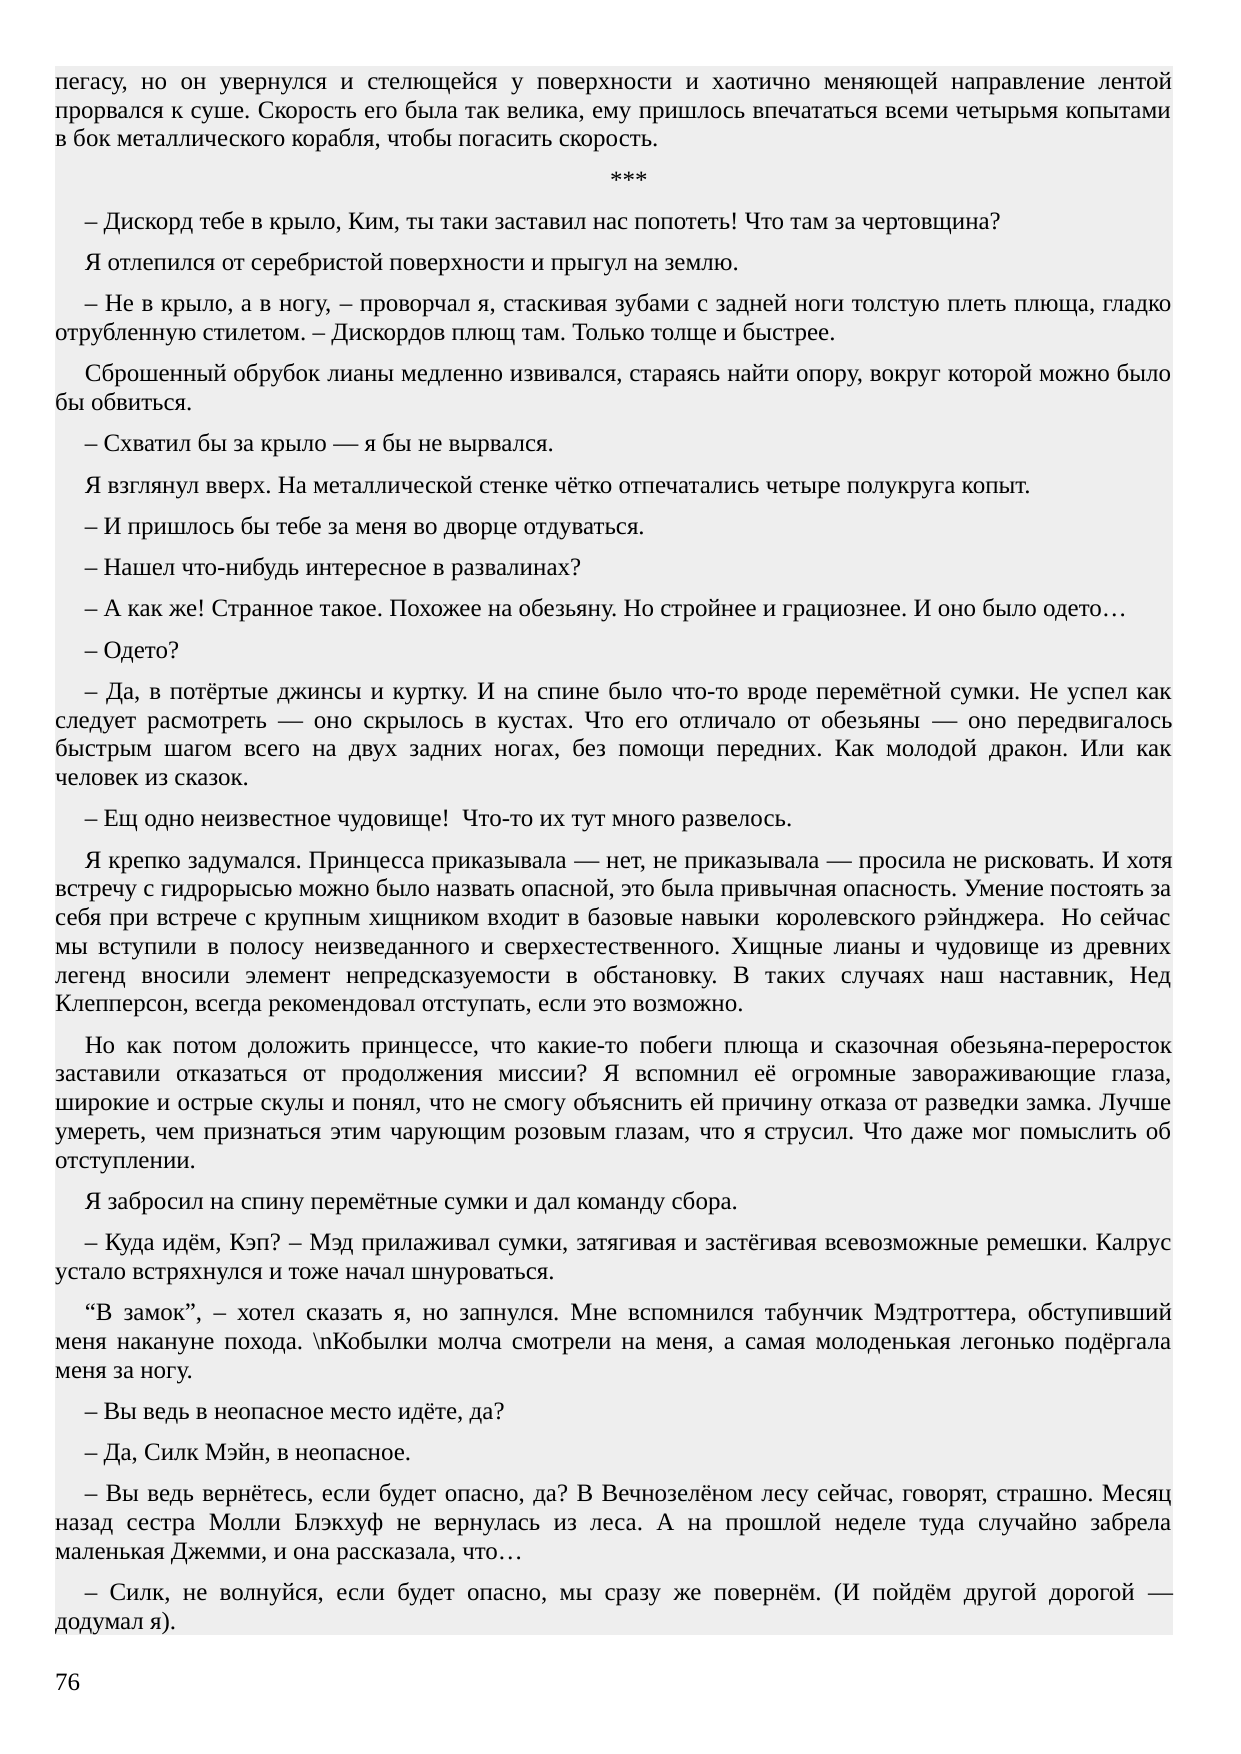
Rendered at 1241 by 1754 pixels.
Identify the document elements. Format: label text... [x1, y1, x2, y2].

text – Схватил бы за крыло — я бы не вырвался. [55, 428, 1173, 457]
text – А как же! Странное такое. Похожее на обезьяну. Но стройнее и грациознее. И оно было одето… [55, 593, 1173, 622]
text – Одето? [55, 635, 1173, 663]
text пегасу, но он увернулся и стелющейся у поверхности и хаотично меняющей направление лентой прорвался к суше. Скорость его была так велика, ему пришлось впечататься всеми четырьмя копытами в бок металлического корабля, чтобы погасить скорость. [55, 66, 1173, 152]
text – И пришлось бы тебе за меня во дворце отдуваться. [55, 511, 1173, 540]
text Я отлепился от серебристой поверхности и прыгул на землю. [55, 247, 1173, 276]
text – Да, Силк Мэйн, в неопасное. [55, 1437, 1173, 1466]
text – Силк, не волнуйся, если будет опасно, мы сразу же повернём. (И пойдём другой дорогой — додумал я). [55, 1577, 1173, 1635]
text – Вы ведь вернётесь, если будет опасно, да? В Вечнозелёном лесу сейчас, говорят, страшно. Месяц назад сестра Молли Блэкхуф не вернулась из леса. А на прошлой неделе туда случайно забрела маленькая Джемми, и она рассказала, что… [55, 1478, 1173, 1565]
text – Дискорд тебе в крыло, Ким, ты таки заставил нас попотеть! Что там за чертовщина? [55, 206, 1173, 235]
text – Куда идём, Кэп? – Мэд прилаживал сумки, затягивая и застёгивая всевозможные ремешки. Калрус устало встряхнулся и тоже начал шнуроваться. [55, 1227, 1173, 1285]
text – Ещ одно неизвестное чудовище! Что-то их тут много развелось. [55, 803, 1173, 832]
text – Не в крыло, а в ногу, – проворчал я, стаскивая зубами с задней ноги толстую плеть плюща, гладко отрубленную стилетом. – Дискордов плющ там. Только толще и быстрее. [55, 288, 1173, 346]
text Я забросил на спину перемётные сумки и дал команду сбора. [55, 1186, 1173, 1215]
text Я взглянул вверх. На металлической стенке чётко отпечатались четыре полукруга копыт. [55, 470, 1173, 498]
text – Да, в потёртые джинсы и куртку. И на спине было что-то вроде перемётной сумки. Не успел как следует расмотреть — оно скрылось в кустах. Что его отличало от обезьяны — оно передвигалось быстрым шагом всего на двух задних ногах, без помощи передних. Как молодой дракон. Или как человек из сказок. [55, 676, 1173, 791]
text “В замок”, – хотел сказать я, но запнулся. Мне вспомнился табунчик Мэдтроттера, обступивший меня накануне похода. \nКобылки молча смотрели на меня, а самая молоденькая легонько подёргала меня за ногу. [55, 1297, 1173, 1383]
text – Нашел что-нибудь интересное в развалинах? [55, 552, 1173, 581]
text Но как потом доложить принцессе, что какие-то побеги плюща и сказочная обезьяна-переросток заставили отказаться от продолжения миссии? Я вспомнил её огромные завораживающие глаза, широкие и острые скулы и понял, что не смогу объяснить ей причину отказа от разведки замка. Лучше умереть, чем признаться этим чарующим розовым глазам, что я струсил. Что даже мог помыслить об отступлении. [55, 1030, 1173, 1173]
text Я крепко задумался. Принцесса приказывала — нет, не приказывала — просила не рисковать. И хотя встречу с гидрорысью можно было назвать опасной, это была привычная опасность. Умение постоять за себя при встрече с крупным хищником входит в базовые навыки королевского рэйнджера. Но сейчас мы вступили в полосу неизведанного и сверхестественного. Хищные лианы и чудовище из древних легенд вносили элемент непредсказуемости в обстановку. В таких случаях наш наставник, Нед Клепперсон, всегда рекомендовал отступать, если это возможно. [55, 845, 1173, 1017]
text Сброшенный обрубок лианы медленно извивался, стараясь найти опору, вокруг которой можно было бы обвиться. [55, 358, 1173, 416]
text – Вы ведь в неопасное место идёте, да? [55, 1396, 1173, 1425]
text *** [55, 165, 1173, 193]
